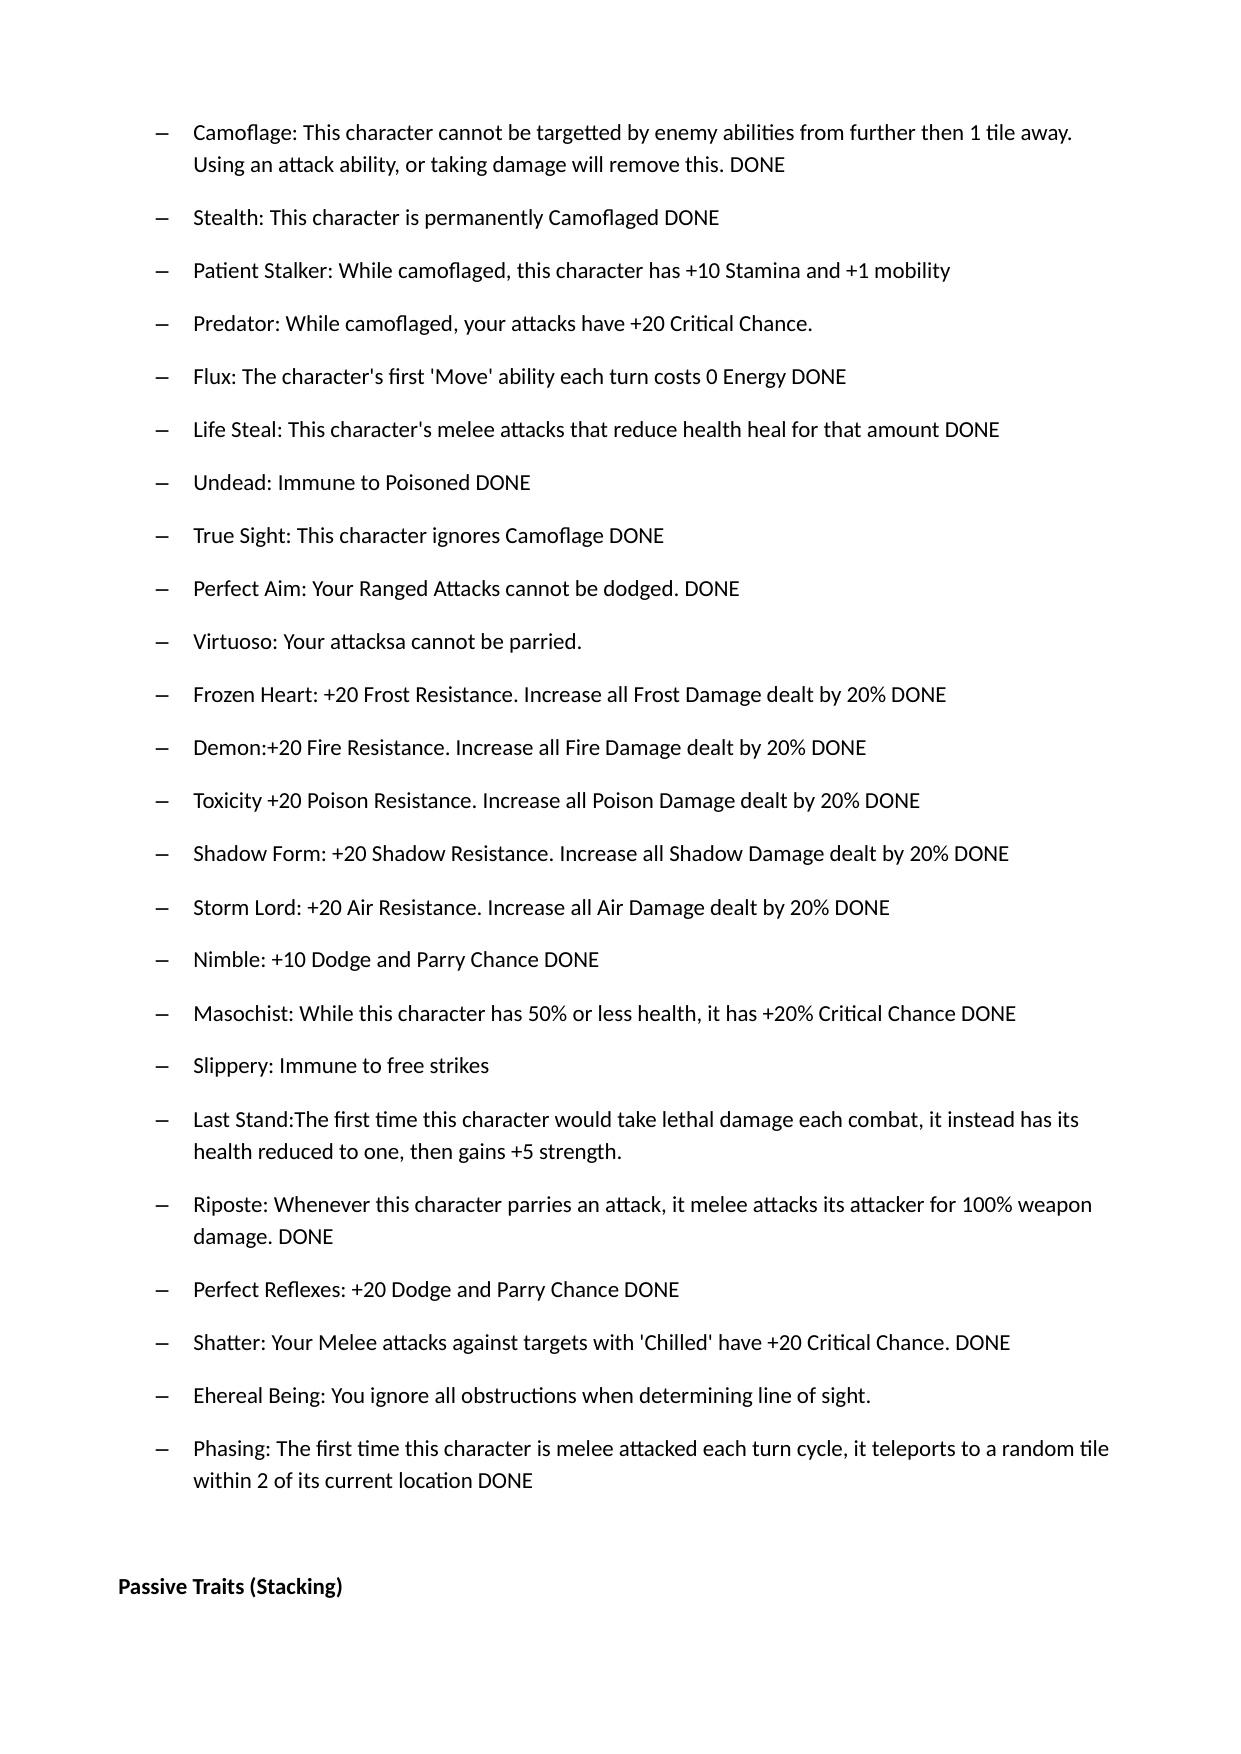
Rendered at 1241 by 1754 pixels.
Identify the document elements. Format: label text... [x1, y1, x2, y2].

list Phasing: The first time this character is melee attacked each turn cycle, it teleports to a random tile within 2 of its current location DONE [156, 1434, 1122, 1494]
list Shadow Form: +20 Shadow Resistance. Increase all Shadow Damage dealt by 20% DONE [156, 839, 1122, 868]
list Nimble: +10 Dodge and Parry Chance DONE [156, 946, 1122, 974]
list Slippery: Immune to free strikes [156, 1052, 1122, 1080]
list Stealth: This character is permanently Camoflaged DONE [156, 203, 1122, 231]
list True Sight: This character ignores Camoflage DONE [156, 521, 1122, 549]
text Passive Traits (Stacking) [118, 1572, 1122, 1600]
list Storm Lord: +20 Air Resistance. Increase all Air Damage dealt by 20% DONE [156, 893, 1122, 921]
list Masochist: While this character has 50% or less health, it has +20% Critical Chance DONE [156, 999, 1122, 1027]
list Toxicity +20 Poison Resistance. Increase all Poison Damage dealt by 20% DONE [156, 787, 1122, 814]
list Last Stand:The first time this character would take lethal damage each combat, it instead has its health reduced to one, then gains +5 strength. [156, 1105, 1122, 1165]
list Perfect Aim: Your Ranged Attacks cannot be dodged. DONE [156, 574, 1122, 602]
list Flux: The character's first 'Move' ability each turn costs 0 Energy DONE [156, 362, 1122, 390]
list Frozen Heart: +20 Frost Resistance. Increase all Frost Damage dealt by 20% DONE [156, 681, 1122, 708]
list Ehereal Being: You ignore all obstructions when determining line of sight. [156, 1381, 1122, 1409]
list Virtuoso: Your attacksa cannot be parried. [156, 627, 1122, 656]
list Riposte: Whenever this character parries an attack, it melee attacks its attacker for 100% weapon damage. DONE [156, 1190, 1122, 1250]
list Undead: Immune to Poisoned DONE [156, 468, 1122, 496]
list Shatter: Your Melee attacks against targets with 'Chilled' have +20 Critical Chance. DONE [156, 1328, 1122, 1356]
list Predator: While camoflaged, your attacks have +20 Critical Chance. [156, 309, 1122, 337]
list Demon:+20 Fire Resistance. Increase all Fire Damage dealt by 20% DONE [156, 733, 1122, 762]
list Life Steal: This character's melee attacks that reduce health heal for that amount DONE [156, 415, 1122, 443]
list Perfect Reflexes: +20 Dodge and Parry Chance DONE [156, 1275, 1122, 1303]
list Camoflage: This character cannot be targetted by enemy abilities from further then 1 tile away. Using an attack ability, or taking damage will remove this. DONE [156, 118, 1122, 178]
list Patient Stalker: While camoflaged, this character has +10 Stamina and +1 mobility [156, 256, 1122, 284]
